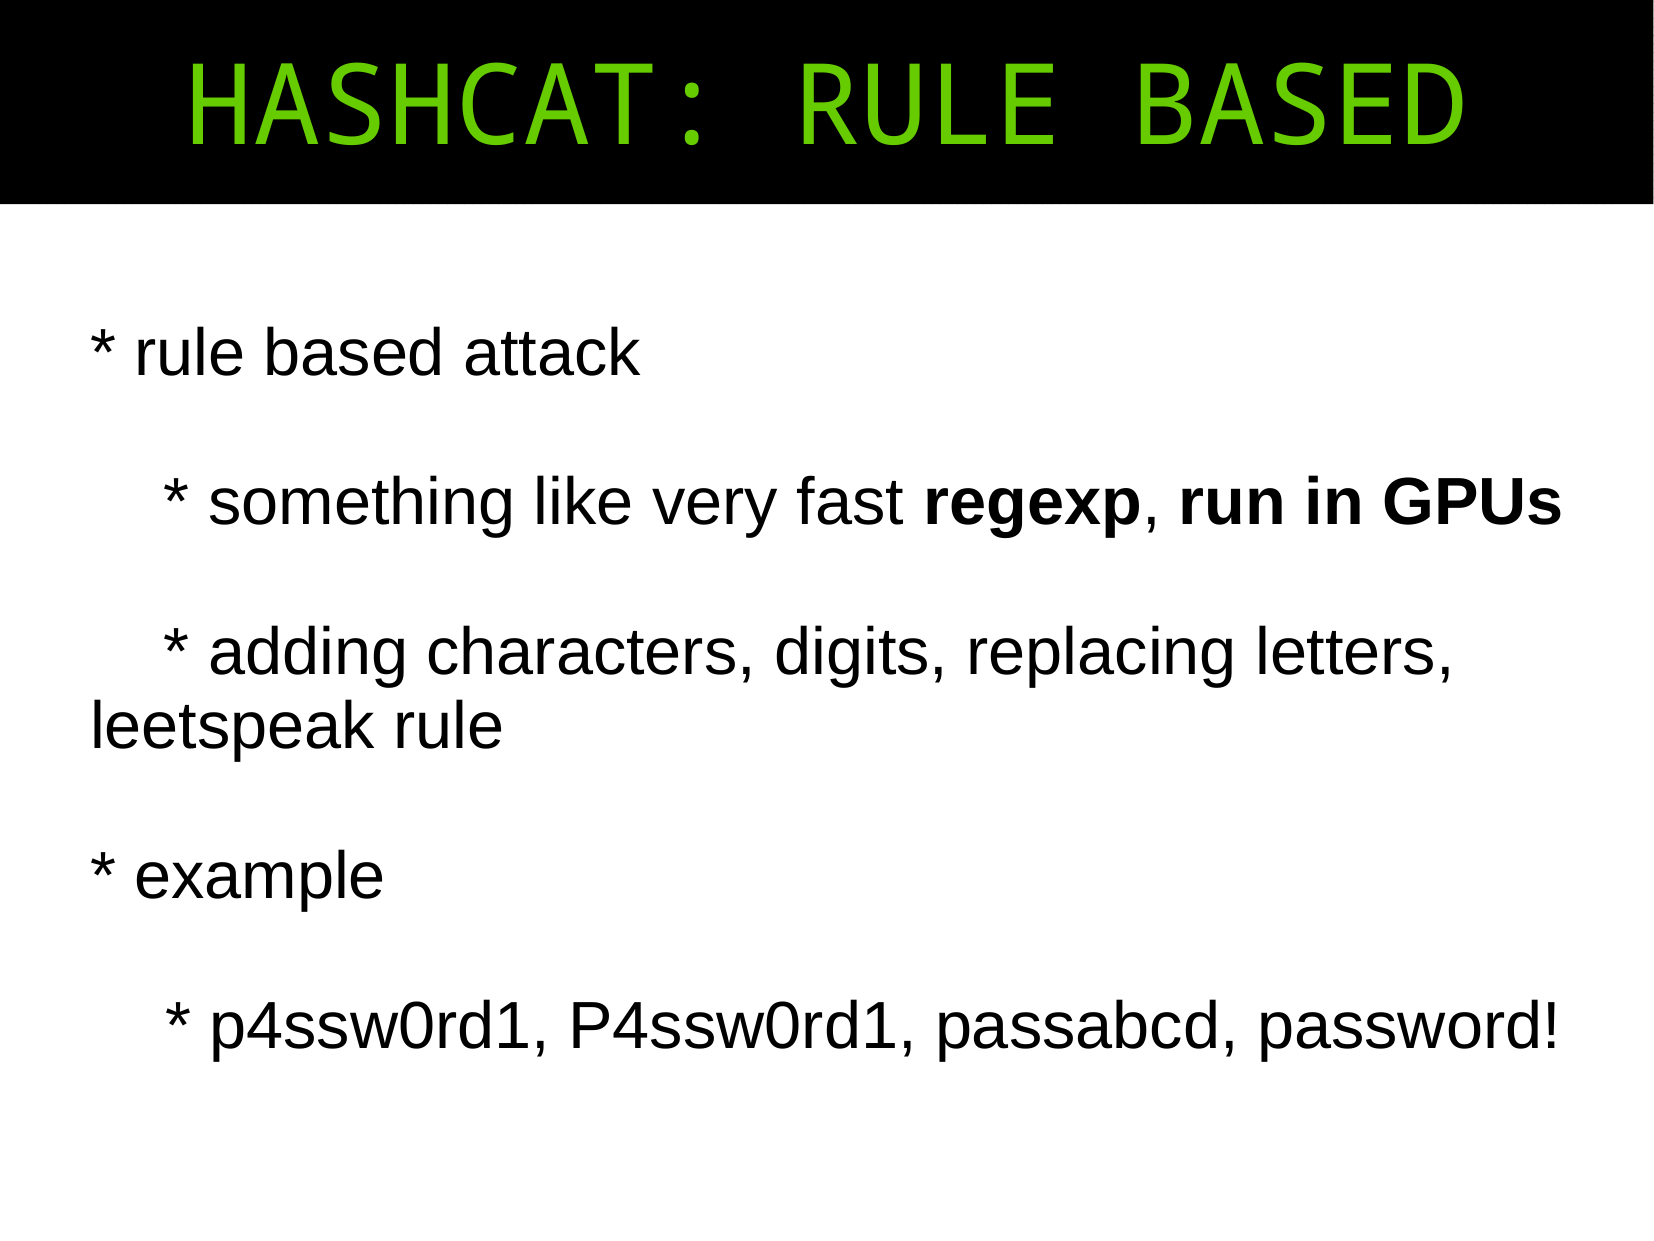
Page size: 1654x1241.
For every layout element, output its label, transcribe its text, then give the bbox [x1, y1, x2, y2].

title HASHCAT: RULE BASED [0, 0, 1654, 205]
subtitle * rule based attack * something like very fast regexp, run in GPUs * adding characters, digits, replacing letters, leetspeak rule * example * p4ssw0rd1, P4ssw0rd1, passabcd, password! [90, 305, 1621, 1146]
